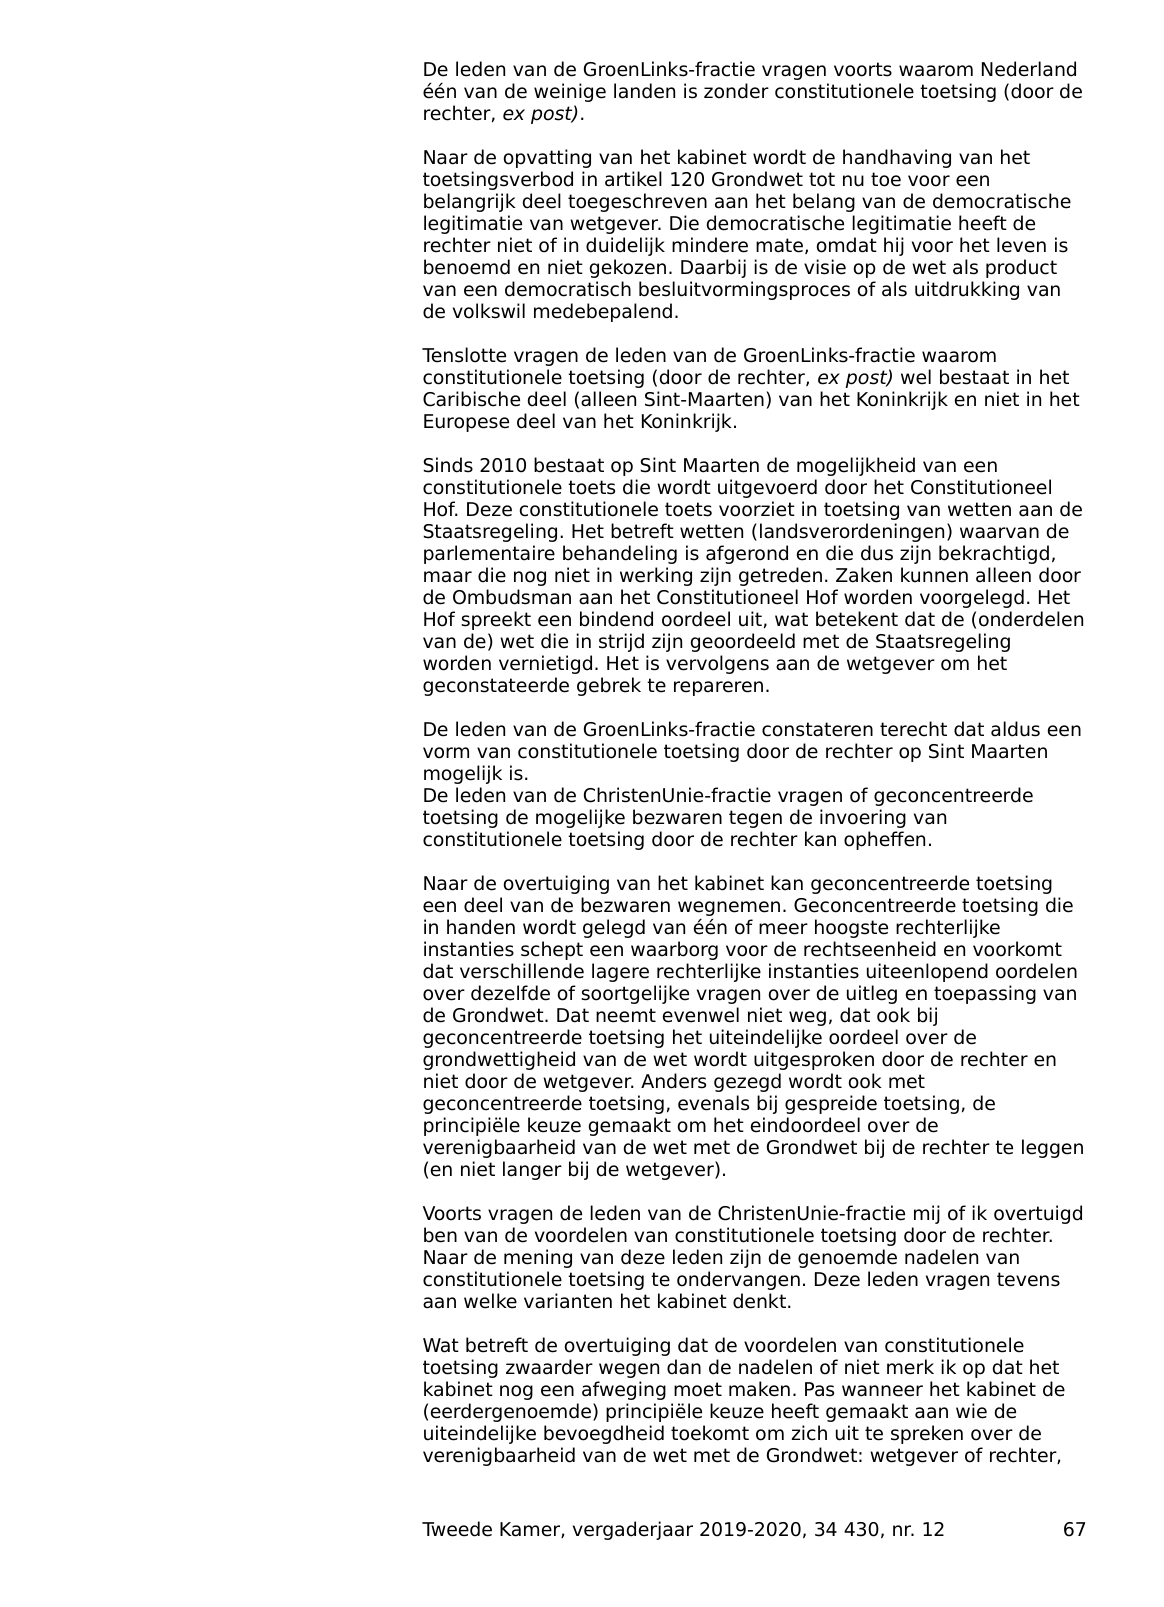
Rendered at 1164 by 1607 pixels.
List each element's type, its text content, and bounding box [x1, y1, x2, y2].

text De leden van de GroenLinks-fractie constateren terecht dat aldus een vorm van constitutionele toetsing door de rechter op Sint Maarten mogelijk is. [422, 719, 1087, 785]
text Sinds 2010 bestaat op Sint Maarten de mogelijkheid van een constitutionele toets die wordt uitgevoerd door het Constitutioneel Hof. Deze constitutionele toets voorziet in toetsing van wetten aan de Staatsregeling. Het betreft wetten (landsverordeningen) waarvan de parlementaire behandeling is afgerond en die dus zijn bekrachtigd, maar die nog niet in werking zijn getreden. Zaken kunnen alleen door de Ombudsman aan het Constitutioneel Hof worden voorgelegd. Het Hof spreekt een bindend oordeel uit, wat betekent dat de (onderdelen van de) wet die in strijd zijn geoordeeld met de Staatsregeling worden vernietigd. Het is vervolgens aan de wetgever om het geconstateerde gebrek te repareren. [422, 455, 1087, 697]
text Naar de overtuiging van het kabinet kan geconcentreerde toetsing een deel van de bezwaren wegnemen. Geconcentreerde toetsing die in handen wordt gelegd van één of meer hoogste rechterlijke instanties schept een waarborg voor de rechtseenheid en voorkomt dat verschillende lagere rechterlijke instanties uiteenlopend oordelen over dezelfde of soortgelijke vragen over de uitleg en toepassing van de Grondwet. Dat neemt evenwel niet weg, dat ook bij geconcentreerde toetsing het uiteindelijke oordeel over de grondwettigheid van de wet wordt uitgesproken door de rechter en niet door de wetgever. Anders gezegd wordt ook met geconcentreerde toetsing, evenals bij gespreide toetsing, de principiële keuze gemaakt om het eindoordeel over de verenigbaarheid van de wet met de Grondwet bij de rechter te leggen (en niet langer bij de wetgever). [422, 873, 1087, 1181]
text Voorts vragen de leden van de ChristenUnie-fractie mij of ik overtuigd ben van de voordelen van constitutionele toetsing door de rechter. Naar de mening van deze leden zijn de genoemde nadelen van constitutionele toetsing te ondervangen. Deze leden vragen tevens aan welke varianten het kabinet denkt. [422, 1203, 1087, 1313]
text Wat betreft de overtuiging dat de voordelen van constitutionele toetsing zwaarder wegen dan de nadelen of niet merk ik op dat het kabinet nog een afweging moet maken. Pas wanneer het kabinet de (eerdergenoemde) principiële keuze heeft gemaakt aan wie de uiteindelijke bevoegdheid toekomt om zich uit te spreken over de verenigbaarheid van de wet met de Grondwet: wetgever of rechter, [422, 1335, 1087, 1467]
text Naar de opvatting van het kabinet wordt de handhaving van het toetsingsverbod in artikel 120 Grondwet tot nu toe voor een belangrijk deel toegeschreven aan het belang van de democratische legitimatie van wetgever. Die democratische legitimatie heeft de rechter niet of in duidelijk mindere mate, omdat hij voor het leven is benoemd en niet gekozen. Daarbij is de visie op de wet als product van een democratisch besluitvormingsproces of als uitdrukking van de volkswil medebepalend. [422, 147, 1087, 323]
text De leden van de GroenLinks-fractie vragen voorts waarom Nederland één van de weinige landen is zonder constitutionele toetsing (door de rechter, ex post). [422, 59, 1087, 125]
text Tenslotte vragen de leden van de GroenLinks-fractie waarom constitutionele toetsing (door de rechter, ex post) wel bestaat in het Caribische deel (alleen Sint-Maarten) van het Koninkrijk en niet in het Europese deel van het Koninkrijk. [422, 345, 1087, 433]
text De leden van de ChristenUnie-fractie vragen of geconcentreerde toetsing de mogelijke bezwaren tegen de invoering van constitutionele toetsing door de rechter kan opheffen. [422, 785, 1087, 851]
